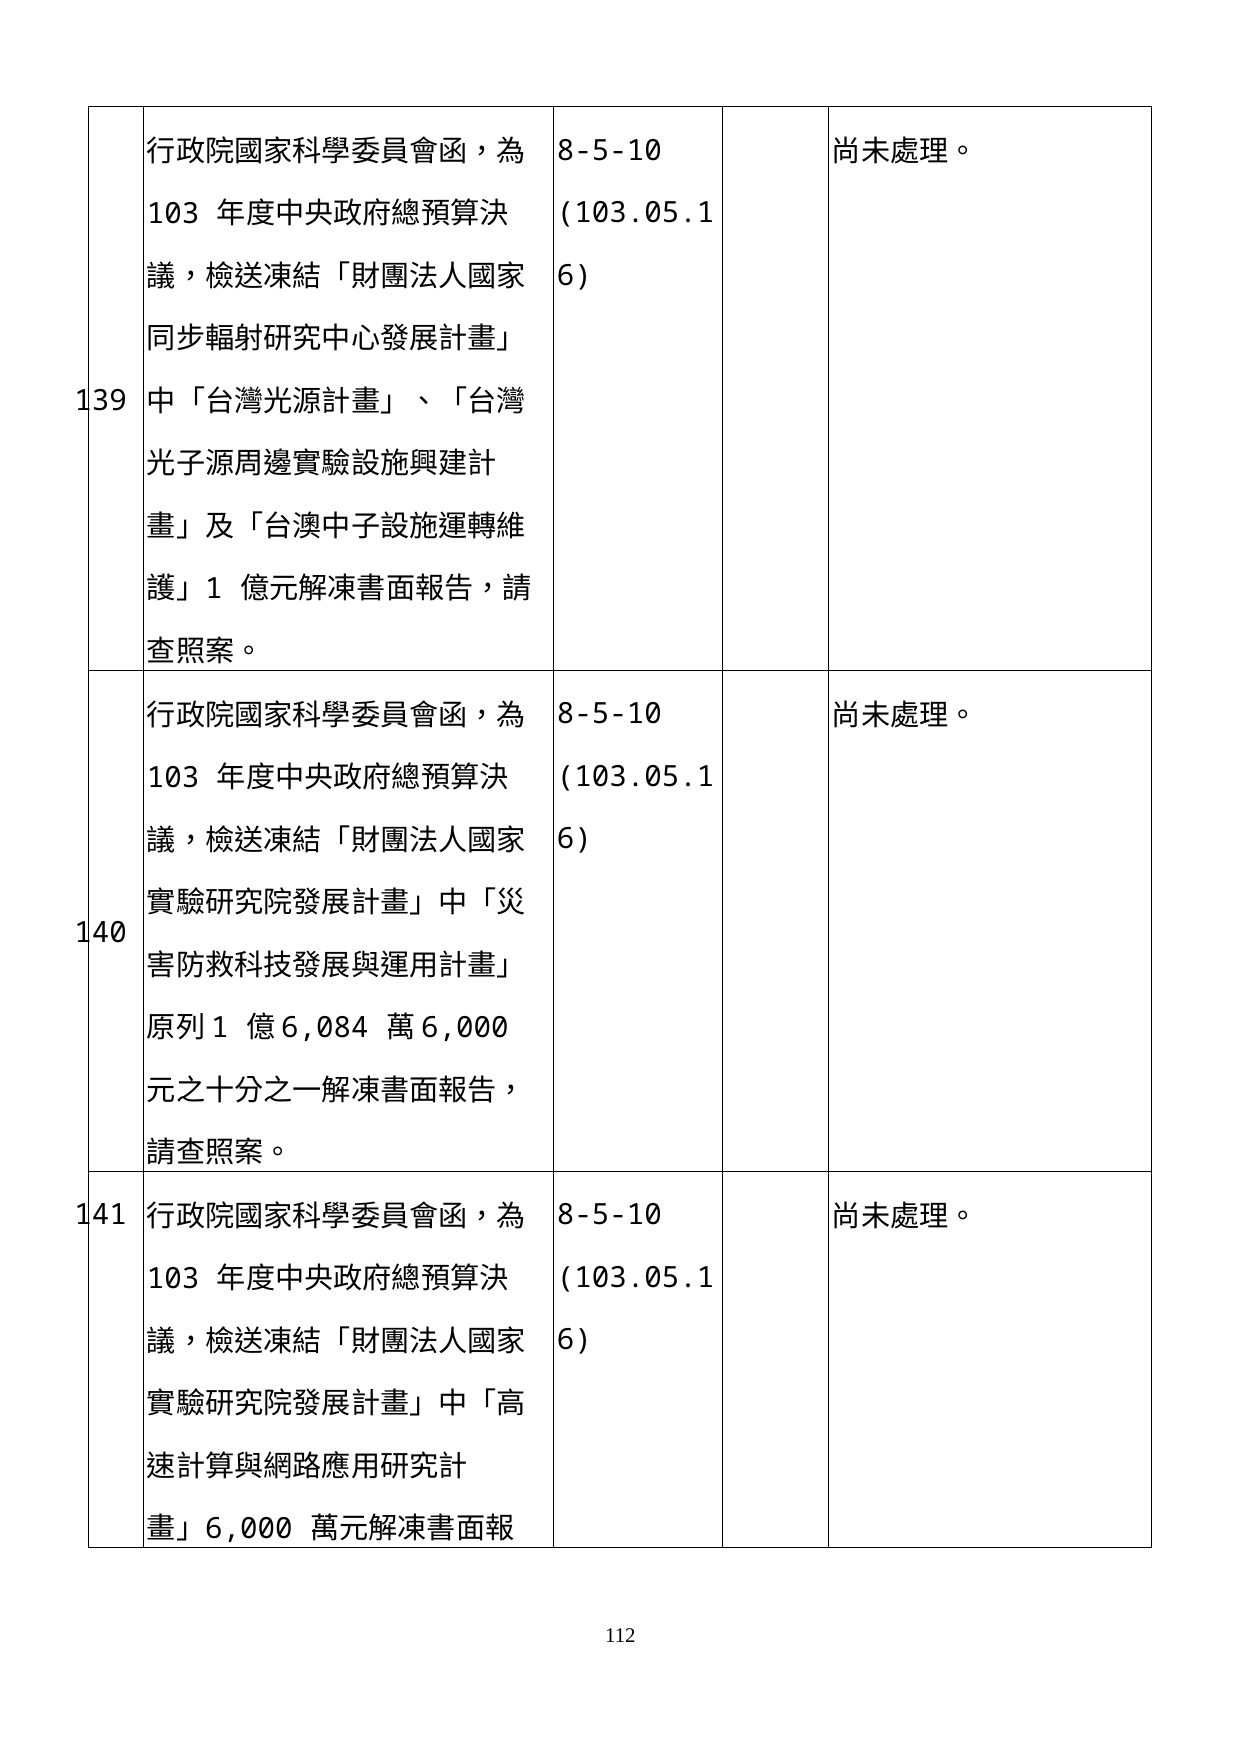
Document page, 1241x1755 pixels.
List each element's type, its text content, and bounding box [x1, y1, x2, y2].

table_cell 尚未處理。 [829, 107, 1151, 669]
table_cell 8-5-10 (103.05.16) [554, 1172, 722, 1547]
table_cell 8-5-10 (103.05.16) [554, 107, 722, 669]
table_cell 行政院國家科學委員會函，為103 年度中央政府總預算決議，檢送凍結「財團法人國家實驗研究院發展計畫」中「高速計算與網路應用研究計畫」6,000 萬元解凍書面報 [144, 1172, 553, 1547]
table_cell [723, 1172, 828, 1547]
table_cell [723, 107, 828, 669]
table_cell 8-5-10 (103.05.16) [554, 671, 722, 1171]
table_cell 尚未處理。 [829, 671, 1151, 1171]
table_cell 行政院國家科學委員會函，為103 年度中央政府總預算決議，檢送凍結「財團法人國家同步輻射研究中心發展計畫」中「台灣光源計畫」、「台灣光子源周邊實驗設施興建計畫」及「台澳中子設施運轉維護」1 億元解凍書面報告，請查照案。 [144, 107, 553, 669]
table_cell [89, 671, 143, 1171]
table_cell [89, 107, 143, 669]
table_cell [89, 1172, 143, 1547]
table_cell 行政院國家科學委員會函，為103 年度中央政府總預算決議，檢送凍結「財團法人國家實驗研究院發展計畫」中「災害防救科技發展與運用計畫」原列1 億6,084 萬6,000 元之十分之一解凍書面報告，請查照案。 [144, 671, 553, 1171]
table_cell [723, 671, 828, 1171]
table_cell 尚未處理。 [829, 1172, 1151, 1547]
